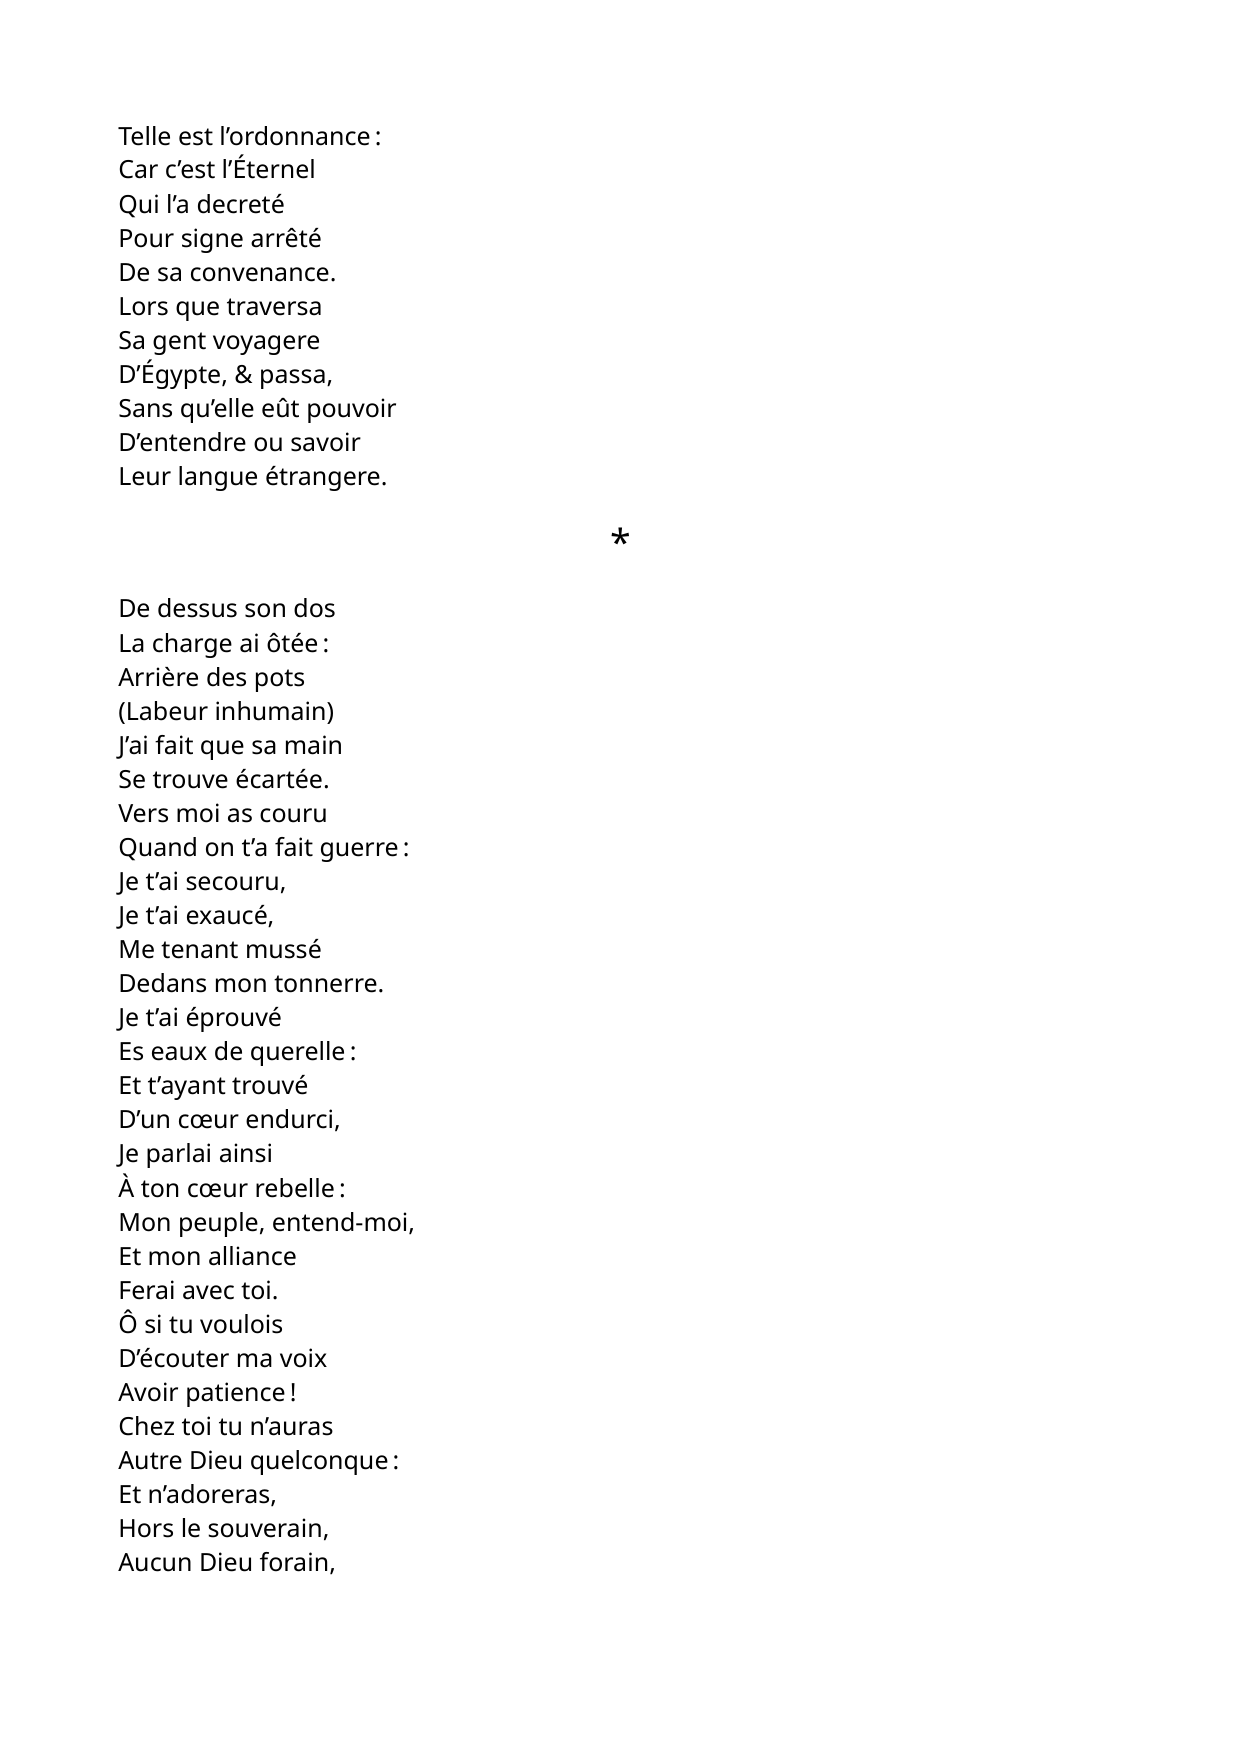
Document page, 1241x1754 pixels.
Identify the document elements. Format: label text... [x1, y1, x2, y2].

text Je parlai ainsi [118, 1136, 1122, 1170]
text J’ai fait que sa main [118, 727, 1122, 761]
text Pour signe arrêté [118, 220, 1122, 254]
text D’Égypte, & passa, [118, 357, 1122, 391]
text Je t’ai éprouvé [118, 1000, 1122, 1034]
text Et mon alliance [118, 1238, 1122, 1272]
text Je t’ai exaucé, [118, 898, 1122, 932]
text Hors le souverain, [118, 1511, 1122, 1545]
text D’entendre ou savoir [118, 425, 1122, 459]
text Se trouve écartée. [118, 761, 1122, 796]
text Je t’ai secouru, [118, 864, 1122, 898]
text D’un cœur endurci, [118, 1102, 1122, 1136]
text D’écouter ma voix [118, 1341, 1122, 1374]
text Aucun Dieu forain, [118, 1545, 1122, 1579]
text Lors que traversa [118, 288, 1122, 322]
text Car c’est l’Éternel [118, 152, 1122, 186]
text * [118, 516, 1122, 567]
text Arrière des pots [118, 659, 1122, 693]
text Qui l’a decreté [118, 186, 1122, 220]
text Avoir patience ! [118, 1374, 1122, 1409]
text Quand on t’a fait guerre : [118, 829, 1122, 864]
text Telle est l’ordonnance : [118, 118, 1122, 152]
text Sans qu’elle eût pouvoir [118, 391, 1122, 425]
text Sa gent voyagere [118, 322, 1122, 357]
text Et n’adoreras, [118, 1477, 1122, 1511]
text Dedans mon tonnerre. [118, 966, 1122, 1000]
text Autre Dieu quelconque : [118, 1443, 1122, 1477]
text Chez toi tu n’auras [118, 1409, 1122, 1443]
text Me tenant mussé [118, 932, 1122, 966]
text À ton cœur rebelle : [118, 1170, 1122, 1204]
text Leur langue étrangere. [118, 459, 1122, 493]
text Ô si tu voulois [118, 1306, 1122, 1341]
text La charge ai ôtée : [118, 625, 1122, 659]
text Mon peuple, entend-moi, [118, 1204, 1122, 1238]
text De sa convenance. [118, 254, 1122, 288]
text Es eaux de querelle : [118, 1034, 1122, 1068]
text Vers moi as couru [118, 796, 1122, 829]
text De dessus son dos [118, 591, 1122, 625]
text Ferai avec toi. [118, 1272, 1122, 1306]
text (Labeur inhumain) [118, 693, 1122, 727]
text Et t’ayant trouvé [118, 1068, 1122, 1102]
